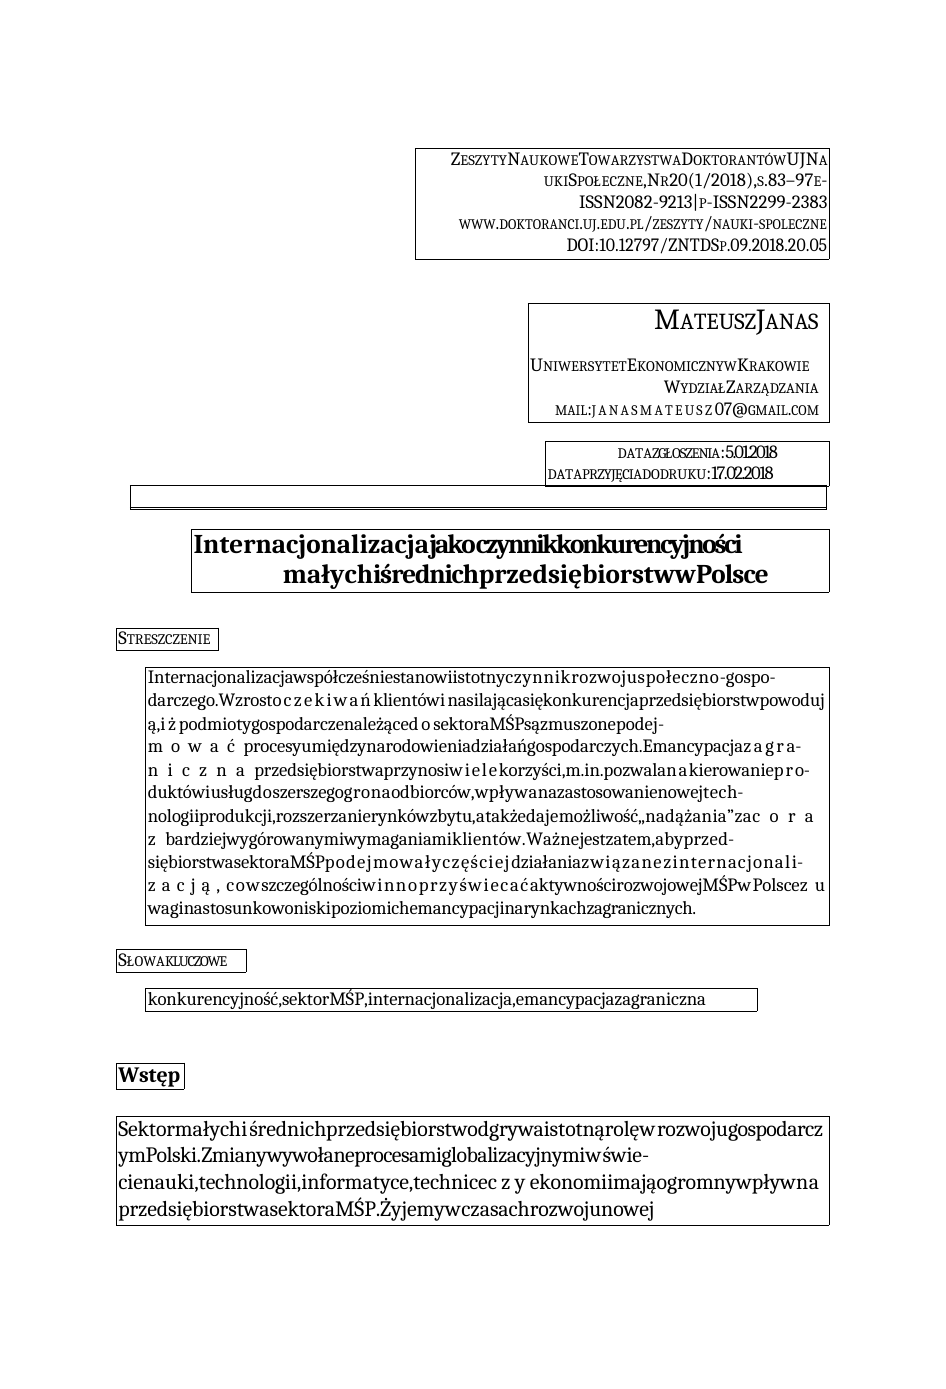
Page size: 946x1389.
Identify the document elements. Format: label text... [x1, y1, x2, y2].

text MATEUSZJANAS [654, 304, 829, 336]
text WWW.DOKTORANCI.UJ.EDU.PL/ZESZYTY/NAUKI-SPOLECZNE [416, 213, 827, 234]
text konkurencyjność,sektorMŚP,internacjonalizacja,emancypacjazagraniczna [148, 989, 757, 1010]
text SŁOWAKLUCZOWE [118, 950, 246, 971]
text WYDZIAŁZARZĄDZANIA [663, 377, 829, 398]
text SektormałychiśrednichprzedsiębiorstwodgrywaistotnąrolęwrozwojugospodarczymPolski.Zmianywywołaneprocesamiglobalizacyjnymiwświe-cienauki,technologii,informatyce,techniceczyekonomiimająogromnywpływnaprzedsiębiorstwasektoraMŚP.Żyjemywczasachrozwojunowej [118, 1117, 827, 1222]
text STRESZCZENIE [118, 629, 218, 649]
text UNIWERSYTETEKONOMICZNYWKRAKOWIE [530, 355, 829, 377]
text małychiśrednichprzedsiębiorstwwPolsce [283, 559, 828, 590]
text Internacjonalizacjajakoczynnikkonkurencyjności [193, 530, 828, 559]
text Wstęp [118, 1064, 184, 1087]
text Internacjonalizacjawspółcześniestanowiistotnyczynnikrozwojuspołeczno-gospo-darczego.Wzrostoczekiwańklientówinasilającasiękonkurencjaprzedsiębiorstwpowodują,iżpodmiotygospodarczenależącedosektoraMŚPsązmuszonepodej-mowaćprocesyumiędzynarodowieniadziałańgospodarczych.Emancypacjazagra-nicznaprzedsiębiorstwaprzynosiwielekorzyści,m.in.pozwalanakierowaniepro-duktówiusługdoszerszegogronaodbiorców,wpływanazastosowanienowejtech-nologiiprodukcji,rozszerzanierynkówzbytu,atakżedajemożliwość„nadążania”zacorazbardziejwygórowanymiwymaganiamiklientów.Ważnejestzatem,abyprzed-siębiorstwasektoraMŚPpodejmowałyczęściejdziałaniazwiązanezinternacjonali-zacją,cowszczególnościwinnoprzyświecaćaktywnościrozwojowejMŚPwPolscezuwaginastosunkowoniskipoziomichemancypacjinarynkachzagranicznych. [148, 668, 828, 919]
text DATAZGŁOSZENIA:5.01.2018 [617, 442, 829, 463]
text DOI:10.12797/ZNTDSP.09.2018.20.05 [416, 234, 827, 256]
text DATAPRZYJĘCIADODRUKU:17.02.2018 [547, 463, 829, 484]
text E-MAIL:JANASMATEUSZ07@GMAIL.COM [555, 398, 829, 422]
text ZESZYTYNAUKOWETOWARZYSTWADOKTORANTÓWUJNAUKISPOŁECZNE,NR20(1/2018),S.83–97E-ISSN2082-9213|P-ISSN2299-2383 [441, 149, 827, 213]
